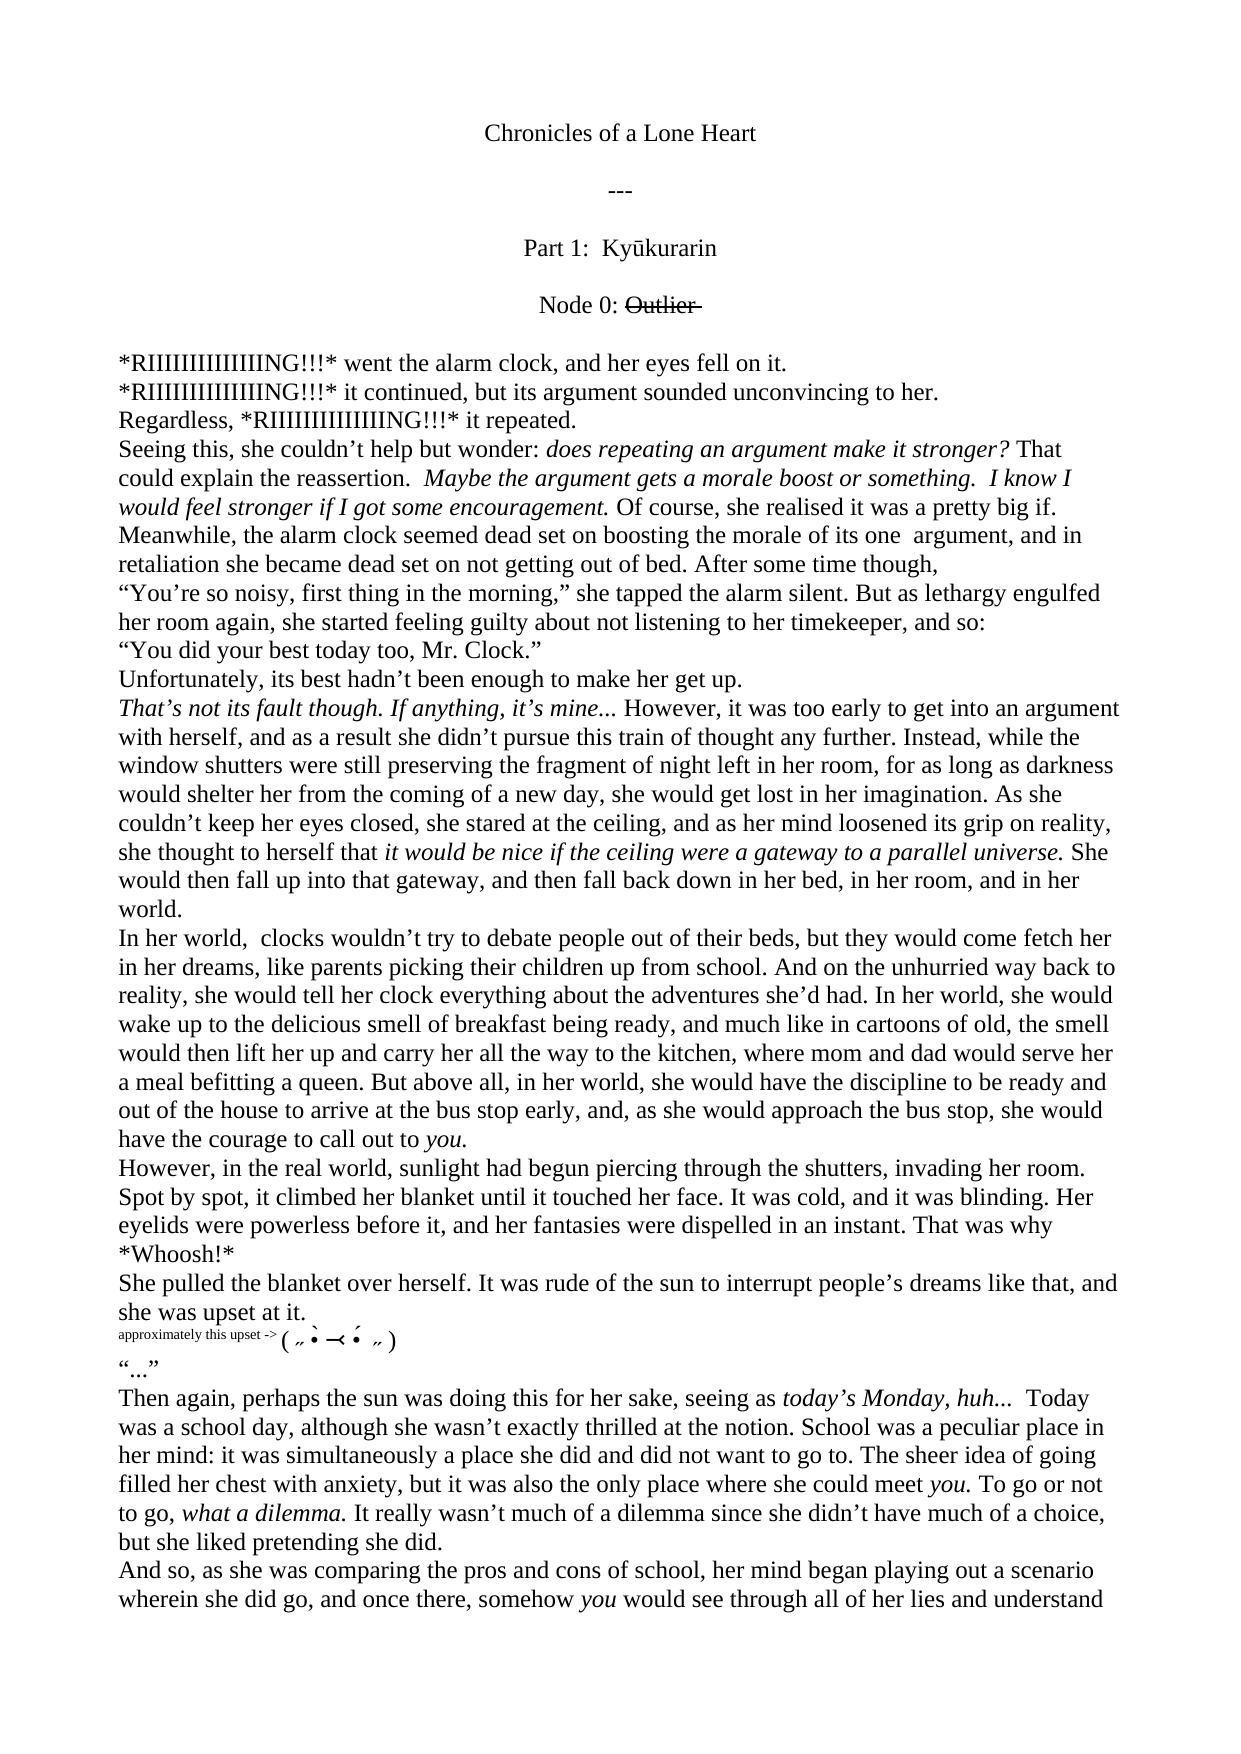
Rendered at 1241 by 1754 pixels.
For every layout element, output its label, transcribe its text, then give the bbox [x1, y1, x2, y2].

text Seeing this, she couldn’t help but wonder: does repeating an argument make it stronger? That could explain the reassertion. Maybe the argument gets a morale boost or something. I know I would feel stronger if I got some encouragement. Of course, she realised it was a pretty big if. [118, 434, 1122, 521]
text She pulled the blanket over herself. It was rude of the sun to interrupt people’s dreams like that, and she was upset at it. [118, 1268, 1122, 1326]
text That’s not its fault though. If anything, it’s mine... However, it was too early to get into an argument with herself, and as a result she didn’t pursue this train of thought any further. Instead, while the window shutters were still preserving the fragment of night left in her room, for as long as darkness would shelter her from the coming of a new day, she would get lost in her imagination. As she couldn’t keep her eyes closed, she stared at the ceiling, and as her mind loosened its grip on reality, she thought to herself that it would be nice if the ceiling were a gateway to a parallel universe. She would then fall up into that gateway, and then fall back down in her bed, in her room, and in her world. [118, 693, 1122, 923]
text Then again, perhaps the sun was doing this for her sake, seeing as today’s Monday, huh... Today was a school day, although she wasn’t exactly thrilled at the notion. School was a peculiar place in her mind: it was simultaneously a place she did and did not want to go to. The sheer idea of going filled her chest with anxiety, but it was also the only place where she could meet you. To go or not to go, what a dilemma. It really wasn’t much of a dilemma since she didn’t have much of a choice, but she liked pretending she did. [118, 1383, 1122, 1556]
text Regardless, *RIIIIIIIIIIIIIING!!!* it repeated. [118, 406, 1122, 434]
text “You’re so noisy, first thing in the morning,” she tapped the alarm silent. But as lethargy engulfed her room again, she started feeling guilty about not listening to her timekeeper, and so: [118, 578, 1122, 636]
text And so, as she was comparing the pros and cons of school, her mind began playing out a scenario wherein she did go, and once there, somehow you would see through all of her lies and understand [118, 1556, 1122, 1613]
text Part 1: Kyūkurarin [118, 233, 1122, 262]
text *Whoosh!* [118, 1239, 1122, 1268]
text Chronicles of a Lone Heart [118, 118, 1122, 147]
text In her world, clocks wouldn’t try to debate people out of their beds, but they would come fetch her in her dreams, like parents picking their children up from school. And on the unhurried way back to reality, she would tell her clock everything about the adventures she’d had. In her world, she would wake up to the delicious smell of breakfast being ready, and much like in cartoons of old, the smell would then lift her up and carry her all the way to the kitchen, where mom and dad would serve her a meal befitting a queen. But above all, in her world, she would have the discipline to be ready and out of the house to arrive at the bus stop early, and, as she would approach the bus stop, she would have the courage to call out to you. [118, 923, 1122, 1153]
text “...” [118, 1354, 1122, 1383]
text approximately this upset -> ( ˶ •̀ ⤙ •́ ˶ ) [118, 1326, 1122, 1354]
text “You did your best today too, Mr. Clock.” [118, 636, 1122, 664]
text --- [118, 176, 1122, 204]
text Meanwhile, the alarm clock seemed dead set on boosting the morale of its one argument, and in retaliation she became dead set on not getting out of bed. After some time though, [118, 521, 1122, 578]
text *RIIIIIIIIIIIIIING!!!* went the alarm clock, and her eyes fell on it. [118, 348, 1122, 377]
text *RIIIIIIIIIIIIIING!!!* it continued, but its argument sounded unconvincing to her. [118, 377, 1122, 406]
text Node 0: Outlier [118, 291, 1122, 319]
text Unfortunately, its best hadn’t been enough to make her get up. [118, 664, 1122, 693]
text However, in the real world, sunlight had begun piercing through the shutters, invading her room. Spot by spot, it climbed her blanket until it touched her face. It was cold, and it was blinding. Her eyelids were powerless before it, and her fantasies were dispelled in an instant. That was why [118, 1153, 1122, 1239]
